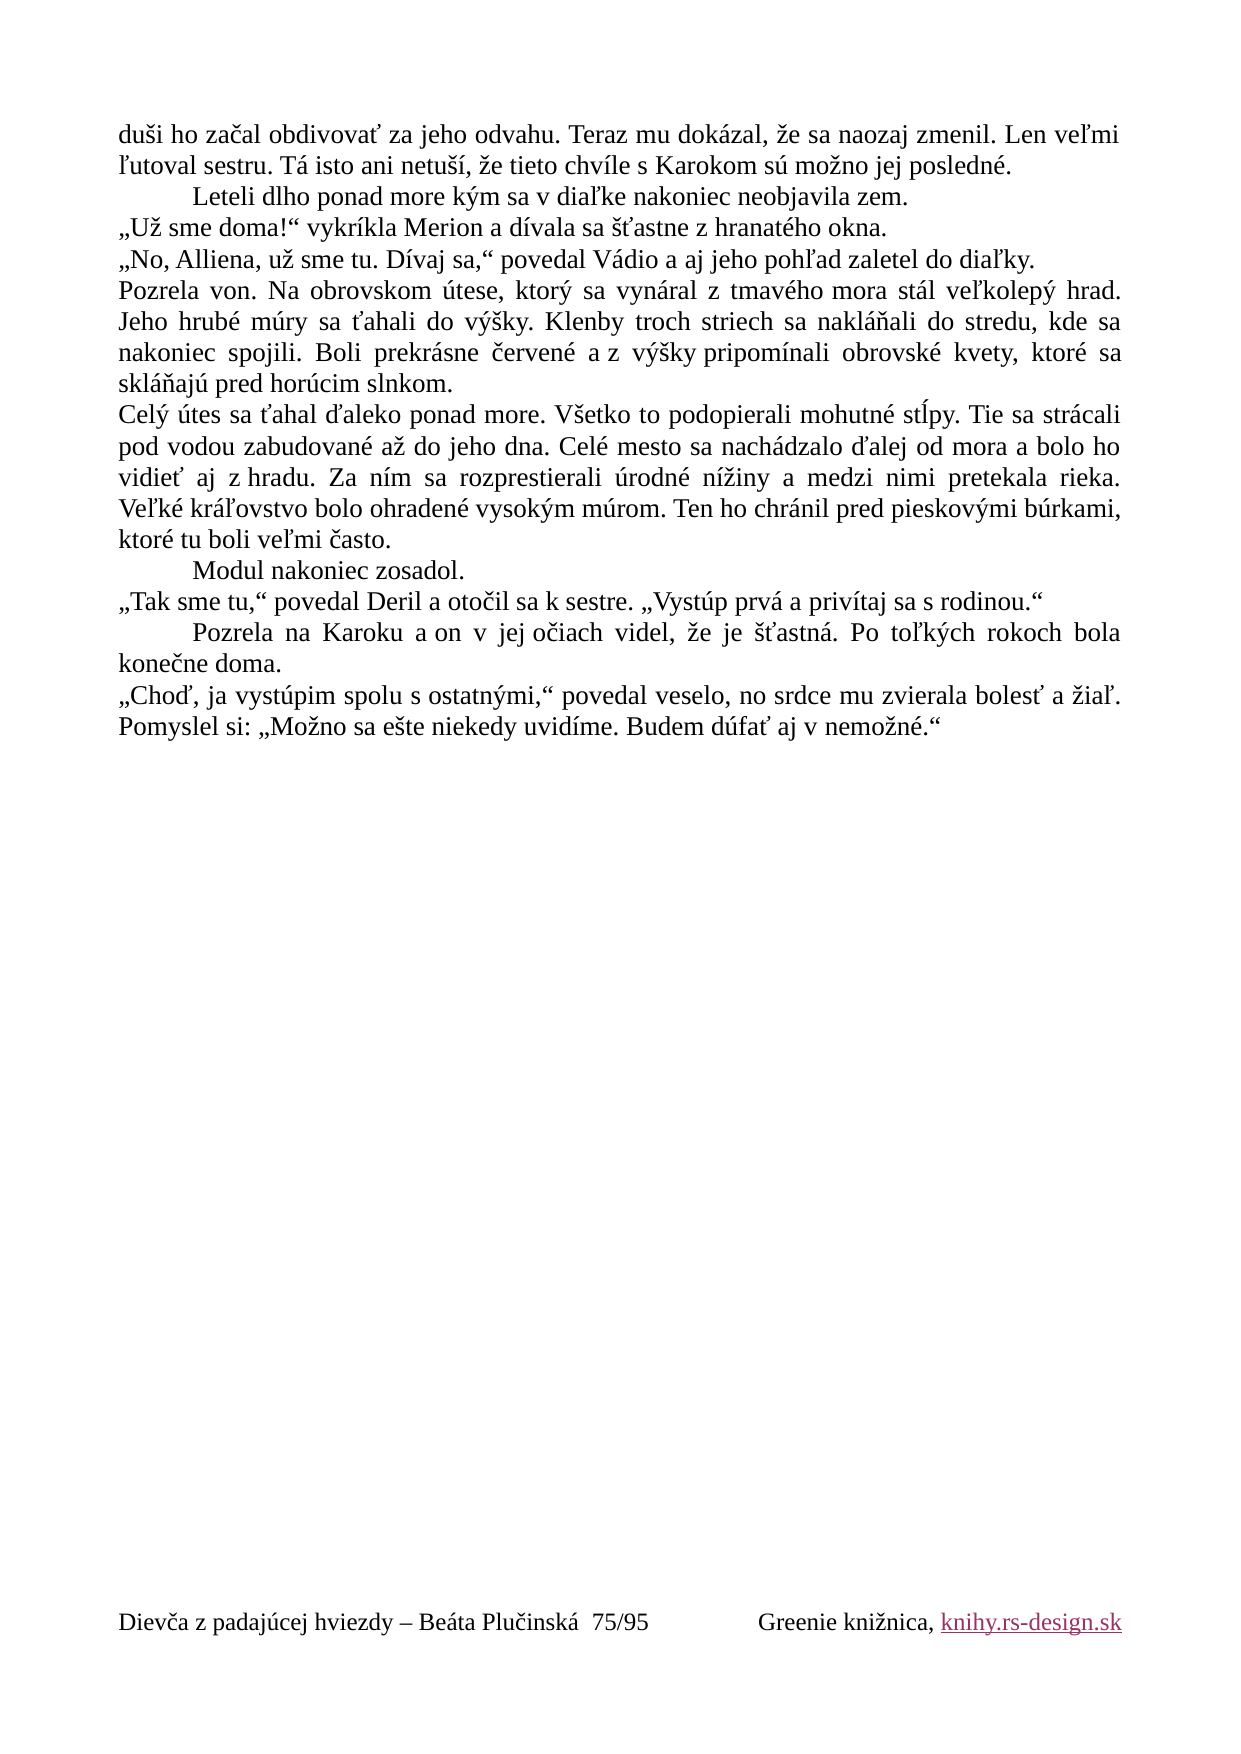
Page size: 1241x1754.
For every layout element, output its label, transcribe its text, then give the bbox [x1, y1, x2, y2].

text Pozrela na Karoku a on v jej očiach videl, že je šťastná. Po toľkých rokoch bola konečne doma. [118, 616, 1122, 679]
text duši ho začal obdivovať za jeho odvahu. Teraz mu dokázal, že sa naozaj zmenil. Len veľmi ľutoval sestru. Tá isto ani netuší, že tieto chvíle s Karokom sú možno jej posledné. [118, 118, 1122, 180]
text „Choď, ja vystúpim spolu s ostatnými,“ povedal veselo, no srdce mu zvierala bolesť a žiaľ. Pomyslel si: „Možno sa ešte niekedy uvidíme. Budem dúfať aj v nemožné.“ [118, 679, 1122, 741]
text „Tak sme tu,“ povedal Deril a otočil sa k sestre. „Vystúp prvá a privítaj sa s rodinou.“ [118, 585, 1122, 616]
text Leteli dlho ponad more kým sa v diaľke nakoniec neobjavila zem. [118, 180, 1122, 212]
text „No, Alliena, už sme tu. Dívaj sa,“ povedal Vádio a aj jeho pohľad zaletel do diaľky. [118, 243, 1122, 274]
text Celý útes sa ťahal ďaleko ponad more. Všetko to podopierali mohutné stĺpy. Tie sa strácali pod vodou zabudované až do jeho dna. Celé mesto sa nachádzalo ďalej od mora a bolo ho vidieť aj z hradu. Za ním sa rozprestierali úrodné nížiny a medzi nimi pretekala rieka. Veľké kráľovstvo bolo ohradené vysokým múrom. Ten ho chránil pred pieskovými búrkami, ktoré tu boli veľmi často. [118, 398, 1122, 554]
text Modul nakoniec zosadol. [118, 554, 1122, 585]
text „Už sme doma!“ vykríkla Merion a dívala sa šťastne z hranatého okna. [118, 212, 1122, 243]
text Pozrela von. Na obrovskom útese, ktorý sa vynáral z tmavého mora stál veľkolepý hrad. Jeho hrubé múry sa ťahali do výšky. Klenby troch striech sa nakláňali do stredu, kde sa nakoniec spojili. Boli prekrásne červené a z výšky pripomínali obrovské kvety, ktoré sa skláňajú pred horúcim slnkom. [118, 274, 1122, 398]
